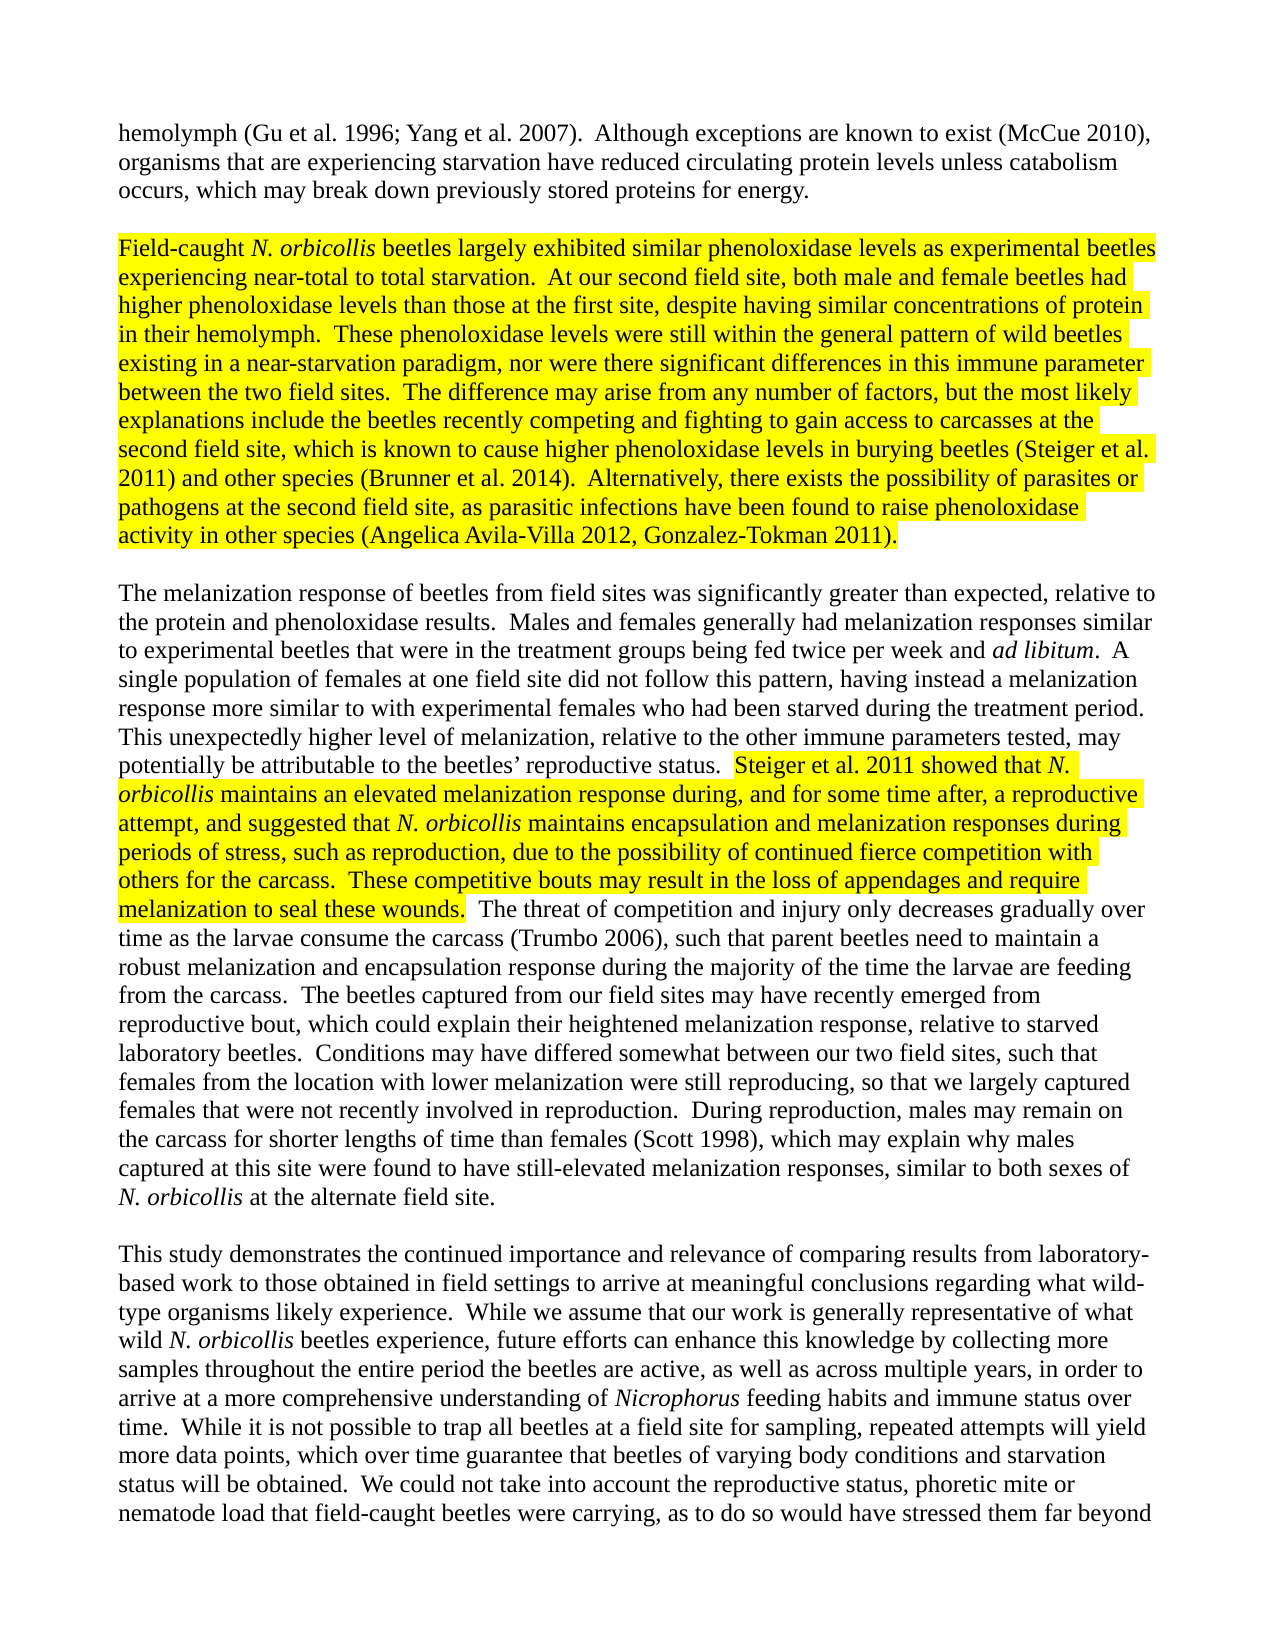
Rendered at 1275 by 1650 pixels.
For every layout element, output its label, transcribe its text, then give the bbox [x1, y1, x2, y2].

text Field-caught N. orbicollis beetles largely exhibited similar phenoloxidase levels as experimental beetles experiencing near-total to total starvation. At our second field site, both male and female beetles had higher phenoloxidase levels than those at the first site, despite having similar concentrations of protein in their hemolymph. These phenoloxidase levels were still within the general pattern of wild beetles existing in a near-starvation paradigm, nor were there significant differences in this immune parameter between the two field sites. The difference may arise from any number of factors, but the most likely explanations include the beetles recently competing and fighting to gain access to carcasses at the second field site, which is known to cause higher phenoloxidase levels in burying beetles (Steiger et al. 2011) and other species (Brunner et al. 2014). Alternatively, there exists the possibility of parasites or pathogens at the second field site, as parasitic infections have been found to raise phenoloxidase activity in other species (Angelica Avila-Villa 2012, Gonzalez-Tokman 2011). [118, 233, 1157, 549]
text hemolymph (Gu et al. 1996; Yang et al. 2007). Although exceptions are known to exist (McCue 2010), organisms that are experiencing starvation have reduced circulating protein levels unless catabolism occurs, which may break down previously stored proteins for energy. [118, 118, 1157, 204]
text This study demonstrates the continued importance and relevance of comparing results from laboratory-based work to those obtained in field settings to arrive at meaningful conclusions regarding what wild-type organisms likely experience. While we assume that our work is generally representative of what wild N. orbicollis beetles experience, future efforts can enhance this knowledge by collecting more samples throughout the entire period the beetles are active, as well as across multiple years, in order to arrive at a more comprehensive understanding of Nicrophorus feeding habits and immune status over time. While it is not possible to trap all beetles at a field site for sampling, repeated attempts will yield more data points, which over time guarantee that beetles of varying body conditions and starvation status will be obtained. We could not take into account the reproductive status, phoretic mite or nematode load that field-caught beetles were carrying, as to do so would have stressed them far beyond [118, 1239, 1157, 1527]
text The melanization response of beetles from field sites was significantly greater than expected, relative to the protein and phenoloxidase results. Males and females generally had melanization responses similar to experimental beetles that were in the treatment groups being fed twice per week and ad libitum. A single population of females at one field site did not follow this pattern, having instead a melanization response more similar to with experimental females who had been starved during the treatment period. This unexpectedly higher level of melanization, relative to the other immune parameters tested, may potentially be attributable to the beetles’ reproductive status. Steiger et al. 2011 showed that N. orbicollis maintains an elevated melanization response during, and for some time after, a reproductive attempt, and suggested that N. orbicollis maintains encapsulation and melanization responses during periods of stress, such as reproduction, due to the possibility of continued fierce competition with others for the carcass. These competitive bouts may result in the loss of appendages and require melanization to seal these wounds. The threat of competition and injury only decreases gradually over time as the larvae consume the carcass (Trumbo 2006), such that parent beetles need to maintain a robust melanization and encapsulation response during the majority of the time the larvae are feeding from the carcass. The beetles captured from our field sites may have recently emerged from reproductive bout, which could explain their heightened melanization response, relative to starved laboratory beetles. Conditions may have differed somewhat between our two field sites, such that females from the location with lower melanization were still reproducing, so that we largely captured females that were not recently involved in reproduction. During reproduction, males may remain on the carcass for shorter lengths of time than females (Scott 1998), which may explain why males captured at this site were found to have still-elevated melanization responses, similar to both sexes of N. orbicollis at the alternate field site. [118, 578, 1157, 1211]
